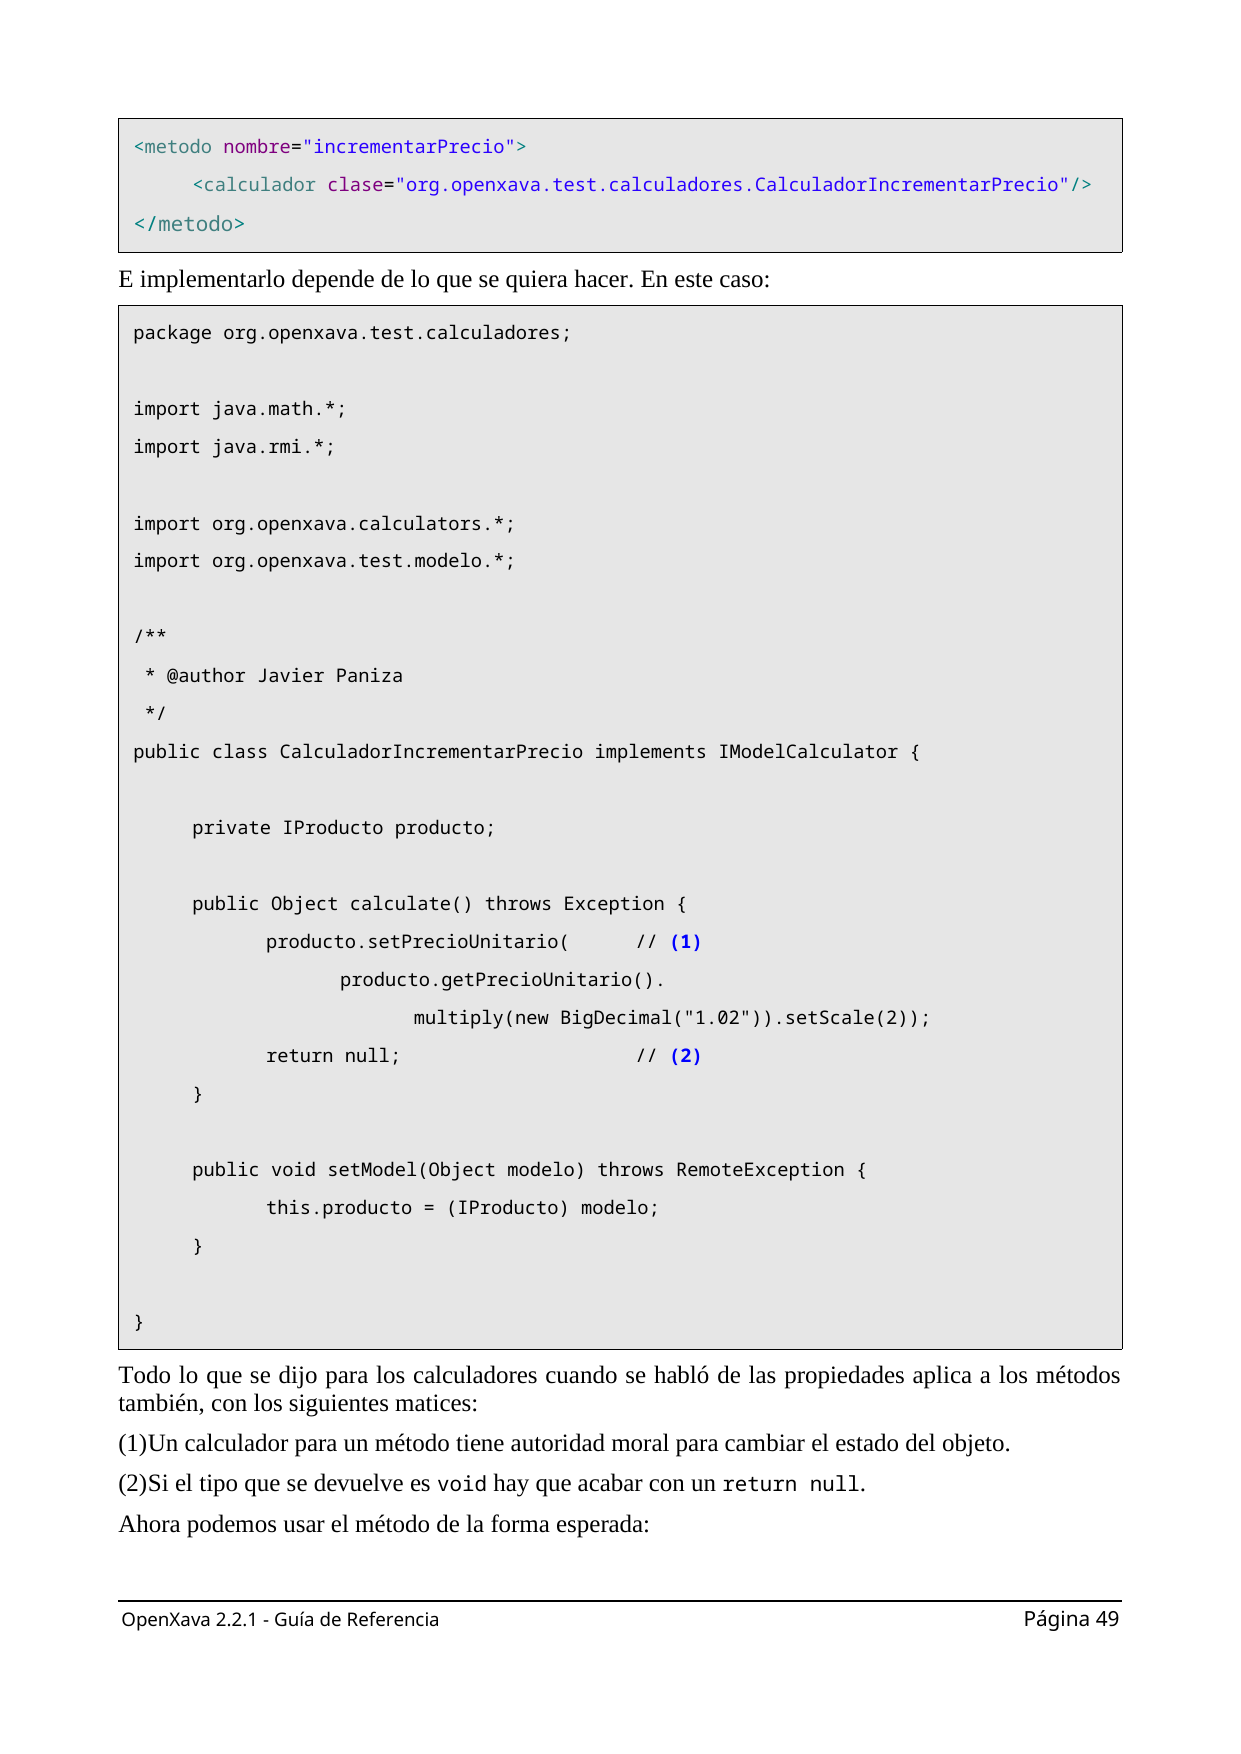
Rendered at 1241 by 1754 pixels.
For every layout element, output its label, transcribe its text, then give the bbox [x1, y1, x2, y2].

text } [119, 1065, 1122, 1103]
text this.producto = (IProducto) modelo; [119, 1179, 1122, 1217]
text Ahora podemos usar el método de la forma esperada: [118, 1510, 1122, 1538]
text /** [119, 609, 1122, 647]
text import java.rmi.*; [119, 419, 1122, 457]
text */ [119, 685, 1122, 723]
text Todo lo que se dijo para los calculadores cuando se habló de las propiedades aplica a los métodos también, con los siguientes matices: [118, 1361, 1122, 1417]
text private IProducto producto; [119, 799, 1122, 837]
text </metodo> [119, 194, 1122, 252]
text multiply(new BigDecimal("1.02")).setScale(2)); [119, 989, 1122, 1027]
text package org.openxava.test.calculadores; [119, 306, 1122, 343]
text E implementarlo depende de lo que se quiera hacer. En este caso: [118, 265, 1122, 292]
text public void setModel(Object modelo) throws RemoteException { [119, 1141, 1122, 1179]
text } [119, 1217, 1122, 1255]
text public class CalculadorIncrementarPrecio implements IModelCalculator { [119, 723, 1122, 761]
text producto.getPrecioUnitario(). [119, 951, 1122, 989]
list Si el tipo que se devuelve es void hay que acabar con un return null. [118, 1469, 1122, 1498]
text import org.openxava.test.modelo.*; [119, 533, 1122, 571]
text * @author Javier Paniza [119, 647, 1122, 685]
text return null; // (2) [119, 1027, 1122, 1065]
list Un calculador para un método tiene autoridad moral para cambiar el estado del objeto. [118, 1429, 1122, 1457]
text producto.setPrecioUnitario( // (1) [119, 913, 1122, 951]
text import org.openxava.calculators.*; [119, 495, 1122, 533]
text <metodo nombre="incrementarPrecio"> [119, 119, 1122, 156]
text public Object calculate() throws Exception { [119, 875, 1122, 913]
text } [119, 1293, 1122, 1349]
text import java.math.*; [119, 381, 1122, 419]
text <calculador clase="org.openxava.test.calculadores.CalculadorIncrementarPrecio"/> [119, 156, 1122, 194]
